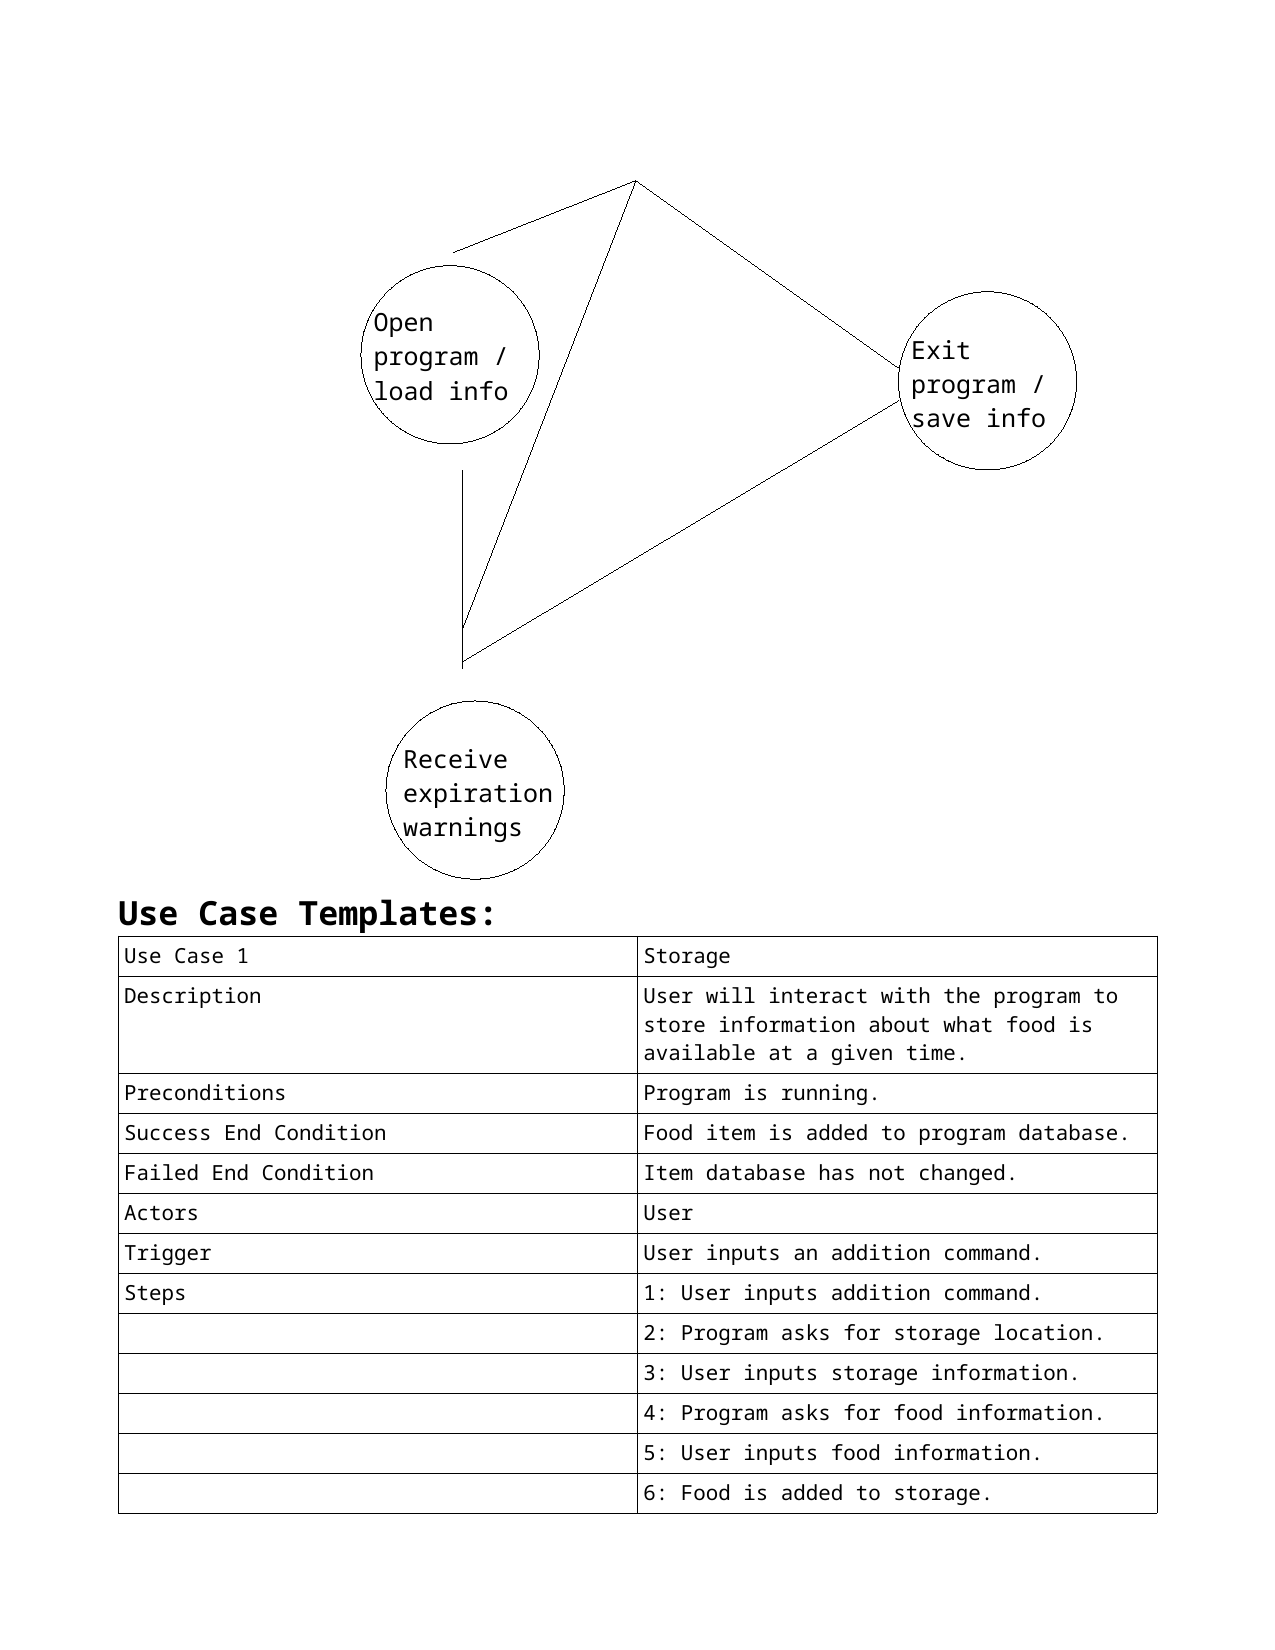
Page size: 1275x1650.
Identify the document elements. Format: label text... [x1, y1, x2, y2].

table_cell [119, 1394, 637, 1432]
table_header Use Case 1 [119, 937, 637, 976]
table_cell [119, 1434, 637, 1472]
table_cell [119, 1314, 637, 1352]
table_cell 2: Program asks for storage location. [638, 1314, 1157, 1352]
table_cell Success End Condition [119, 1114, 637, 1152]
table_cell User will interact with the program to store information about what food is available at a given time. [638, 977, 1157, 1072]
table_cell Steps [119, 1274, 637, 1312]
table_cell 3: User inputs storage information. [638, 1354, 1157, 1392]
table_cell [119, 1354, 637, 1392]
table_cell User [638, 1194, 1157, 1232]
table_cell User inputs an addition command. [638, 1234, 1157, 1272]
table_cell Failed End Condition [119, 1154, 637, 1192]
table_cell [119, 1474, 637, 1512]
table_cell Actors [119, 1194, 637, 1232]
table_cell 4: Program asks for food information. [638, 1394, 1157, 1432]
table_cell Description [119, 977, 637, 1072]
text Use Case Templates: [118, 890, 1157, 936]
table_cell Program is running. [638, 1074, 1157, 1112]
table_cell Item database has not changed. [638, 1154, 1157, 1192]
table_cell 1: User inputs addition command. [638, 1274, 1157, 1312]
table_header Storage [638, 937, 1157, 976]
table_cell Food item is added to program database. [638, 1114, 1157, 1152]
table_cell 6: Food is added to storage. [638, 1474, 1157, 1512]
table_cell Trigger [119, 1234, 637, 1272]
table_cell 5: User inputs food information. [638, 1434, 1157, 1472]
table_cell Preconditions [119, 1074, 637, 1112]
